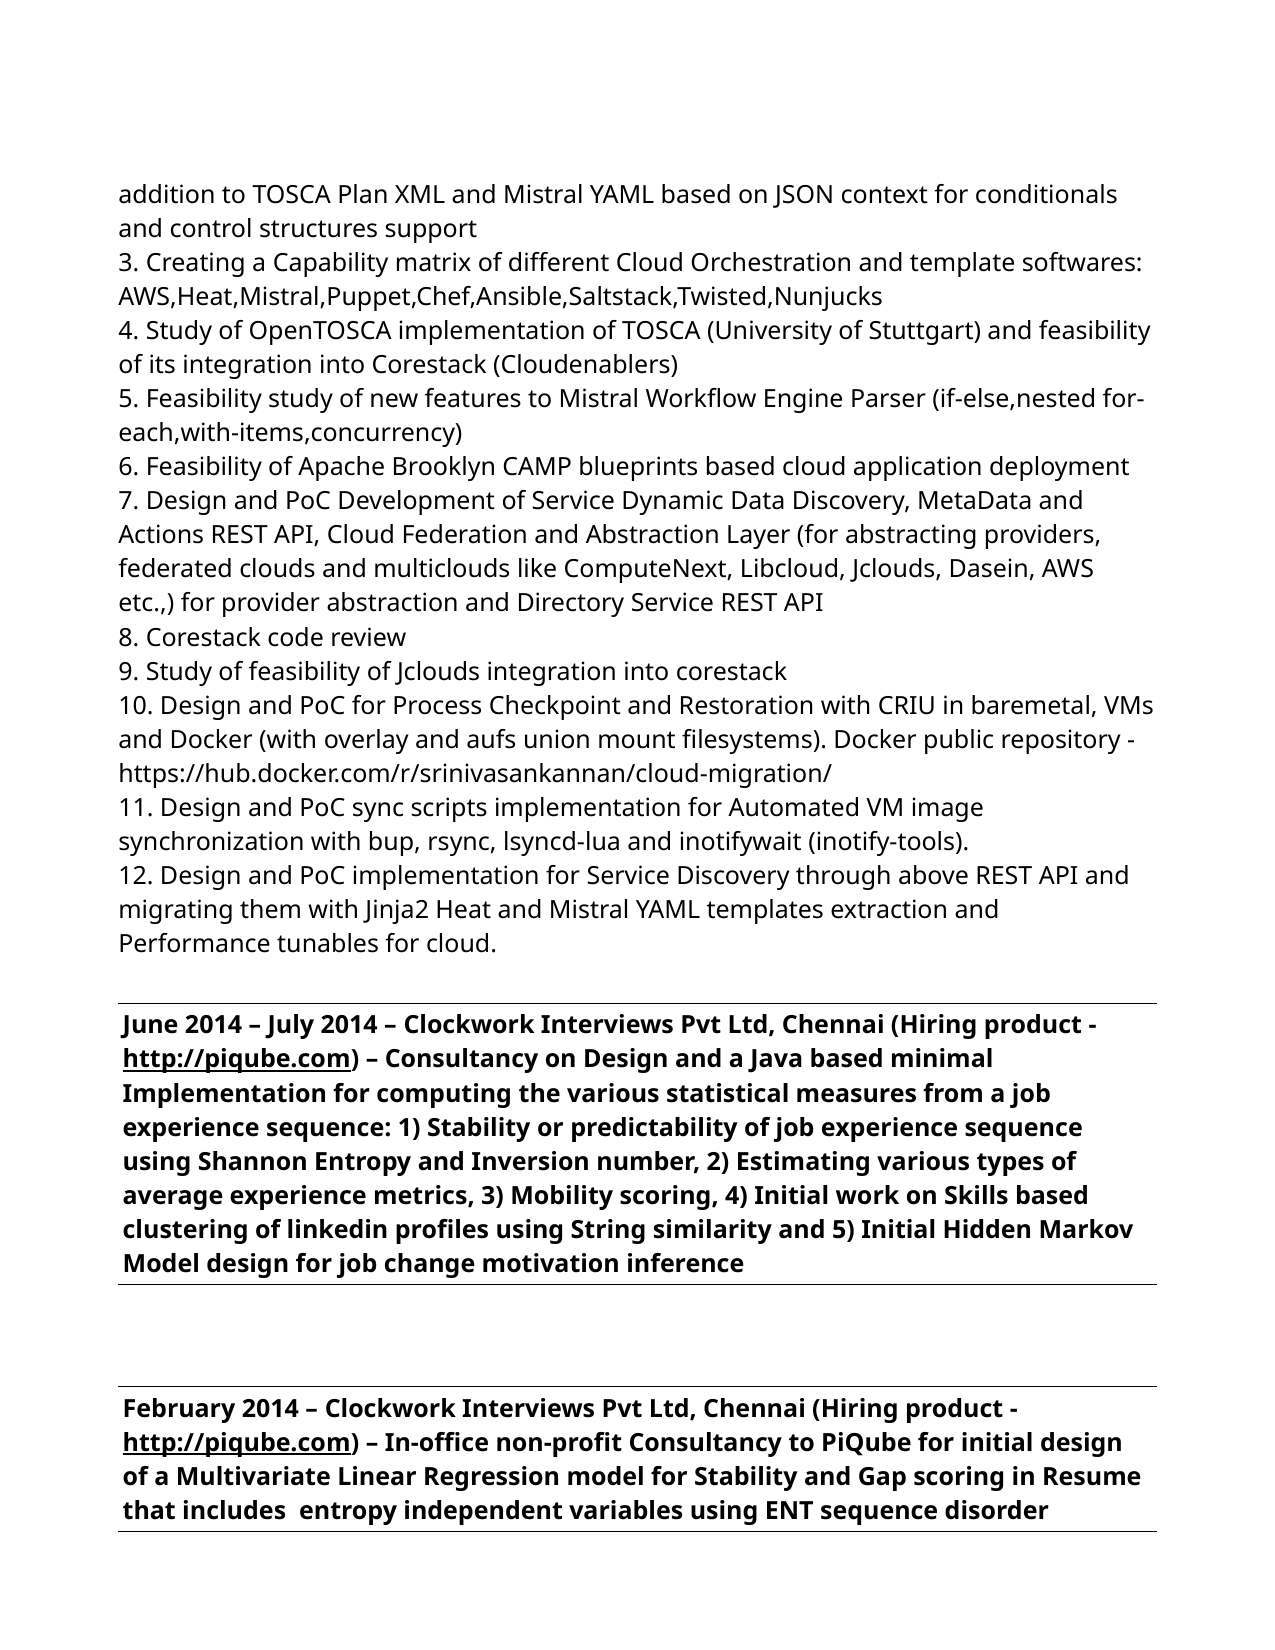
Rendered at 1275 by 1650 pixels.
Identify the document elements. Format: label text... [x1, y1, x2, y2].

text 9. Study of feasibility of Jclouds integration into corestack [118, 653, 1157, 687]
text 7. Design and PoC Development of Service Dynamic Data Discovery, MetaData and Actions REST API, Cloud Federation and Abstraction Layer (for abstracting providers, federated clouds and multiclouds like ComputeNext, Libcloud, Jclouds, Dasein, AWS etc.,) for provider abstraction and Directory Service REST API [118, 483, 1157, 619]
text 6. Feasibility of Apache Brooklyn CAMP blueprints based cloud application deployment [118, 449, 1157, 483]
text addition to TOSCA Plan XML and Mistral YAML based on JSON context for conditionals and control structures support [118, 176, 1157, 244]
text June 2014 – July 2014 – Clockwork Interviews Pvt Ltd, Chennai (Hiring product - http://piqube.com) – Consultancy on Design and a Java based minimal Implementation for computing the various statistical measures from a job experience sequence: 1) Stability or predictability of job experience sequence using Shannon Entropy and Inversion number, 2) Estimating various types of average experience metrics, 3) Mobility scoring, 4) Initial work on Skills based clustering of linkedin profiles using String similarity and 5) Initial Hidden Markov Model design for job change motivation inference [118, 1004, 1157, 1284]
text 12. Design and PoC implementation for Service Discovery through above REST API and migrating them with Jinja2 Heat and Mistral YAML templates extraction and Performance tunables for cloud. [118, 858, 1157, 960]
text 5. Feasibility study of new features to Mistral Workflow Engine Parser (if-else,nested for-each,with-items,concurrency) [118, 381, 1157, 449]
text 4. Study of OpenTOSCA implementation of TOSCA (University of Stuttgart) and feasibility of its integration into Corestack (Cloudenablers) [118, 313, 1157, 381]
text February 2014 – Clockwork Interviews Pvt Ltd, Chennai (Hiring product - http://piqube.com) – In-office non-profit Consultancy to PiQube for initial design of a Multivariate Linear Regression model for Stability and Gap scoring in Resume that includes entropy independent variables using ENT sequence disorder [118, 1387, 1157, 1531]
text 10. Design and PoC for Process Checkpoint and Restoration with CRIU in baremetal, VMs and Docker (with overlay and aufs union mount filesystems). Docker public repository - https://hub.docker.com/r/srinivasankannan/cloud-migration/ [118, 687, 1157, 789]
text 11. Design and PoC sync scripts implementation for Automated VM image synchronization with bup, rsync, lsyncd-lua and inotifywait (inotify-tools). [118, 789, 1157, 858]
text 8. Corestack code review [118, 619, 1157, 653]
text 3. Creating a Capability matrix of different Cloud Orchestration and template softwares: AWS,Heat,Mistral,Puppet,Chef,Ansible,Saltstack,Twisted,Nunjucks [118, 244, 1157, 313]
